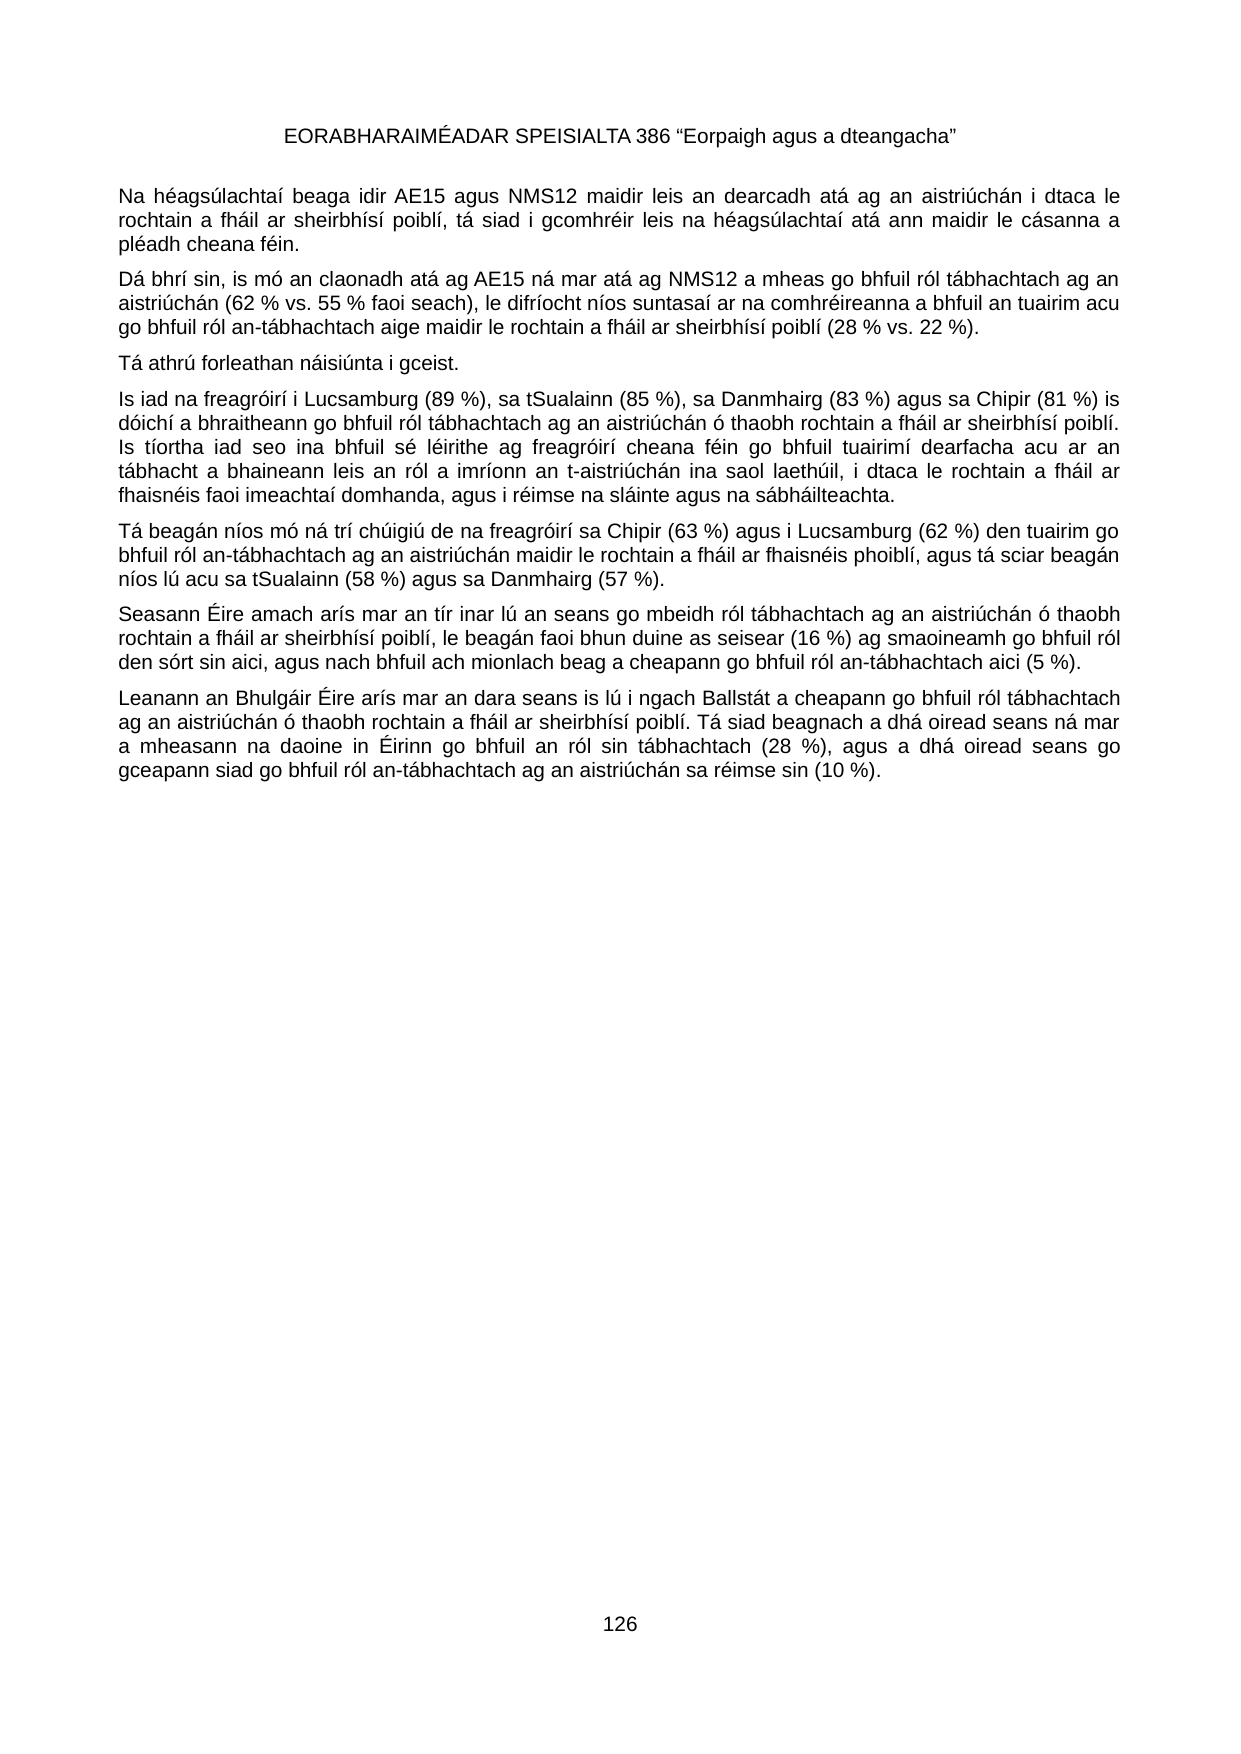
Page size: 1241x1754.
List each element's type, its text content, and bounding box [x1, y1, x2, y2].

text Tá athrú forleathan náisiúnta i gceist. [118, 351, 1122, 375]
text Na héagsúlachtaí beaga idir AE15 agus NMS12 maidir leis an dearcadh atá ag an aistriúchán i dtaca le rochtain a fháil ar sheirbhísí poiblí, tá siad i gcomhréir leis na héagsúlachtaí atá ann maidir le cásanna a pléadh cheana féin. [118, 183, 1122, 255]
text Is iad na freagróirí i Lucsamburg (89 %), sa tSualainn (85 %), sa Danmhairg (83 %) agus sa Chipir (81 %) is dóichí a bhraitheann go bhfuil ról tábhachtach ag an aistriúchán ó thaobh rochtain a fháil ar sheirbhísí poiblí. Is tíortha iad seo ina bhfuil sé léirithe ag freagróirí cheana féin go bhfuil tuairimí dearfacha acu ar an tábhacht a bhaineann leis an ról a imríonn an t-aistriúchán ina saol laethúil, i dtaca le rochtain a fháil ar fhaisnéis faoi imeachtaí domhanda, agus i réimse na sláinte agus na sábháilteachta. [118, 387, 1122, 507]
text Dá bhrí sin, is mó an claonadh atá ag AE15 ná mar atá ag NMS12 a mheas go bhfuil ról tábhachtach ag an aistriúchán (62 % vs. 55 % faoi seach), le difríocht níos suntasaí ar na comhréireanna a bhfuil an tuairim acu go bhfuil ról an-tábhachtach aige maidir le rochtain a fháil ar sheirbhísí poiblí (28 % vs. 22 %). [118, 267, 1122, 339]
text Seasann Éire amach arís mar an tír inar lú an seans go mbeidh ról tábhachtach ag an aistriúchán ó thaobh rochtain a fháil ar sheirbhísí poiblí, le beagán faoi bhun duine as seisear (16 %) ag smaoineamh go bhfuil ról den sórt sin aici, agus nach bhfuil ach mionlach beag a cheapann go bhfuil ról an-tábhachtach aici (5 %). [118, 602, 1122, 674]
text Tá beagán níos mó ná trí chúigiú de na freagróirí sa Chipir (63 %) agus i Lucsamburg (62 %) den tuairim go bhfuil ról an-tábhachtach ag an aistriúchán maidir le rochtain a fháil ar fhaisnéis phoiblí, agus tá sciar beagán níos lú acu sa tSualainn (58 %) agus sa Danmhairg (57 %). [118, 518, 1122, 590]
text Leanann an Bhulgáir Éire arís mar an dara seans is lú i ngach Ballstát a cheapann go bhfuil ról tábhachtach ag an aistriúchán ó thaobh rochtain a fháil ar sheirbhísí poiblí. Tá siad beagnach a dhá oiread seans ná mar a mheasann na daoine in Éirinn go bhfuil an ról sin tábhachtach (28 %), agus a dhá oiread seans go gceapann siad go bhfuil ról an-tábhachtach ag an aistriúchán sa réimse sin (10 %). [118, 686, 1122, 782]
